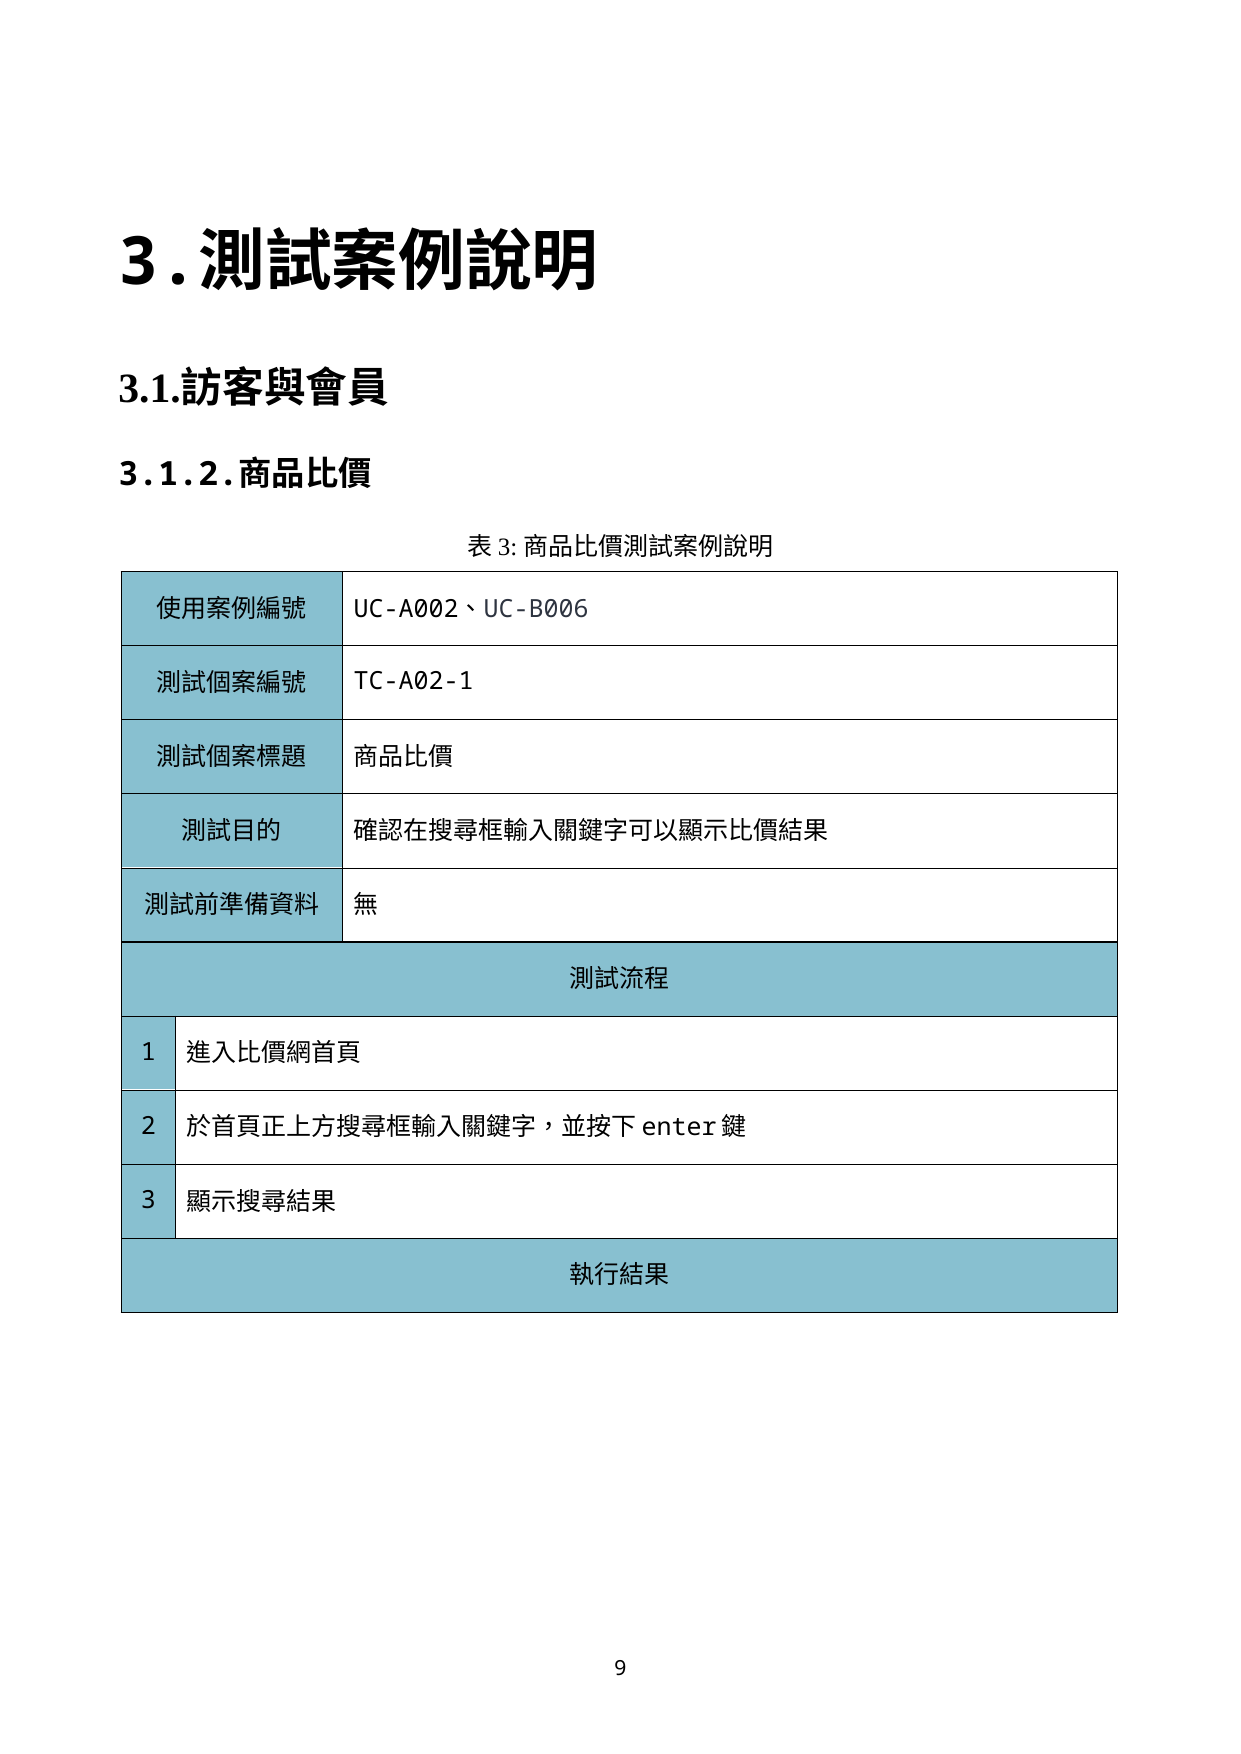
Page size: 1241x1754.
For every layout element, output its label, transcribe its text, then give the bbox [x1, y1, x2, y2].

text 表 3: 商品比價測試案例說明 [118, 526, 1122, 562]
table_cell 於首頁正上方搜尋框輸入關鍵字，並按下enter鍵 [176, 1091, 1117, 1164]
table_cell 商品比價 [343, 720, 1117, 793]
table_cell 3 [122, 1165, 175, 1238]
table_cell 2 [122, 1091, 175, 1164]
table_cell 執行結果 [122, 1239, 1117, 1312]
table_cell 測試流程 [122, 943, 1117, 1016]
table_cell TC-A02-1 [343, 646, 1117, 719]
table_cell 1 [122, 1017, 175, 1089]
subtitle 3.1.2.商品比價 [118, 447, 1122, 495]
table_header UC-A002、UC-B006 [343, 572, 1117, 645]
table_cell 測試個案標題 [122, 720, 342, 793]
table_cell 測試目的 [122, 794, 342, 867]
table_cell 確認在搜尋框輸入關鍵字可以顯示比價結果 [343, 794, 1117, 867]
subtitle 3.1.訪客與會員 [118, 354, 1122, 414]
table_header 使用案例編號 [122, 572, 342, 645]
table_cell 測試前準備資料 [122, 869, 342, 941]
table_cell 進入比價網首頁 [176, 1017, 1117, 1089]
table_cell 無 [343, 869, 1117, 941]
table_cell 顯示搜尋結果 [176, 1165, 1117, 1238]
subtitle 3.測試案例說明 [118, 207, 1122, 304]
table_cell 測試個案編號 [122, 646, 342, 719]
